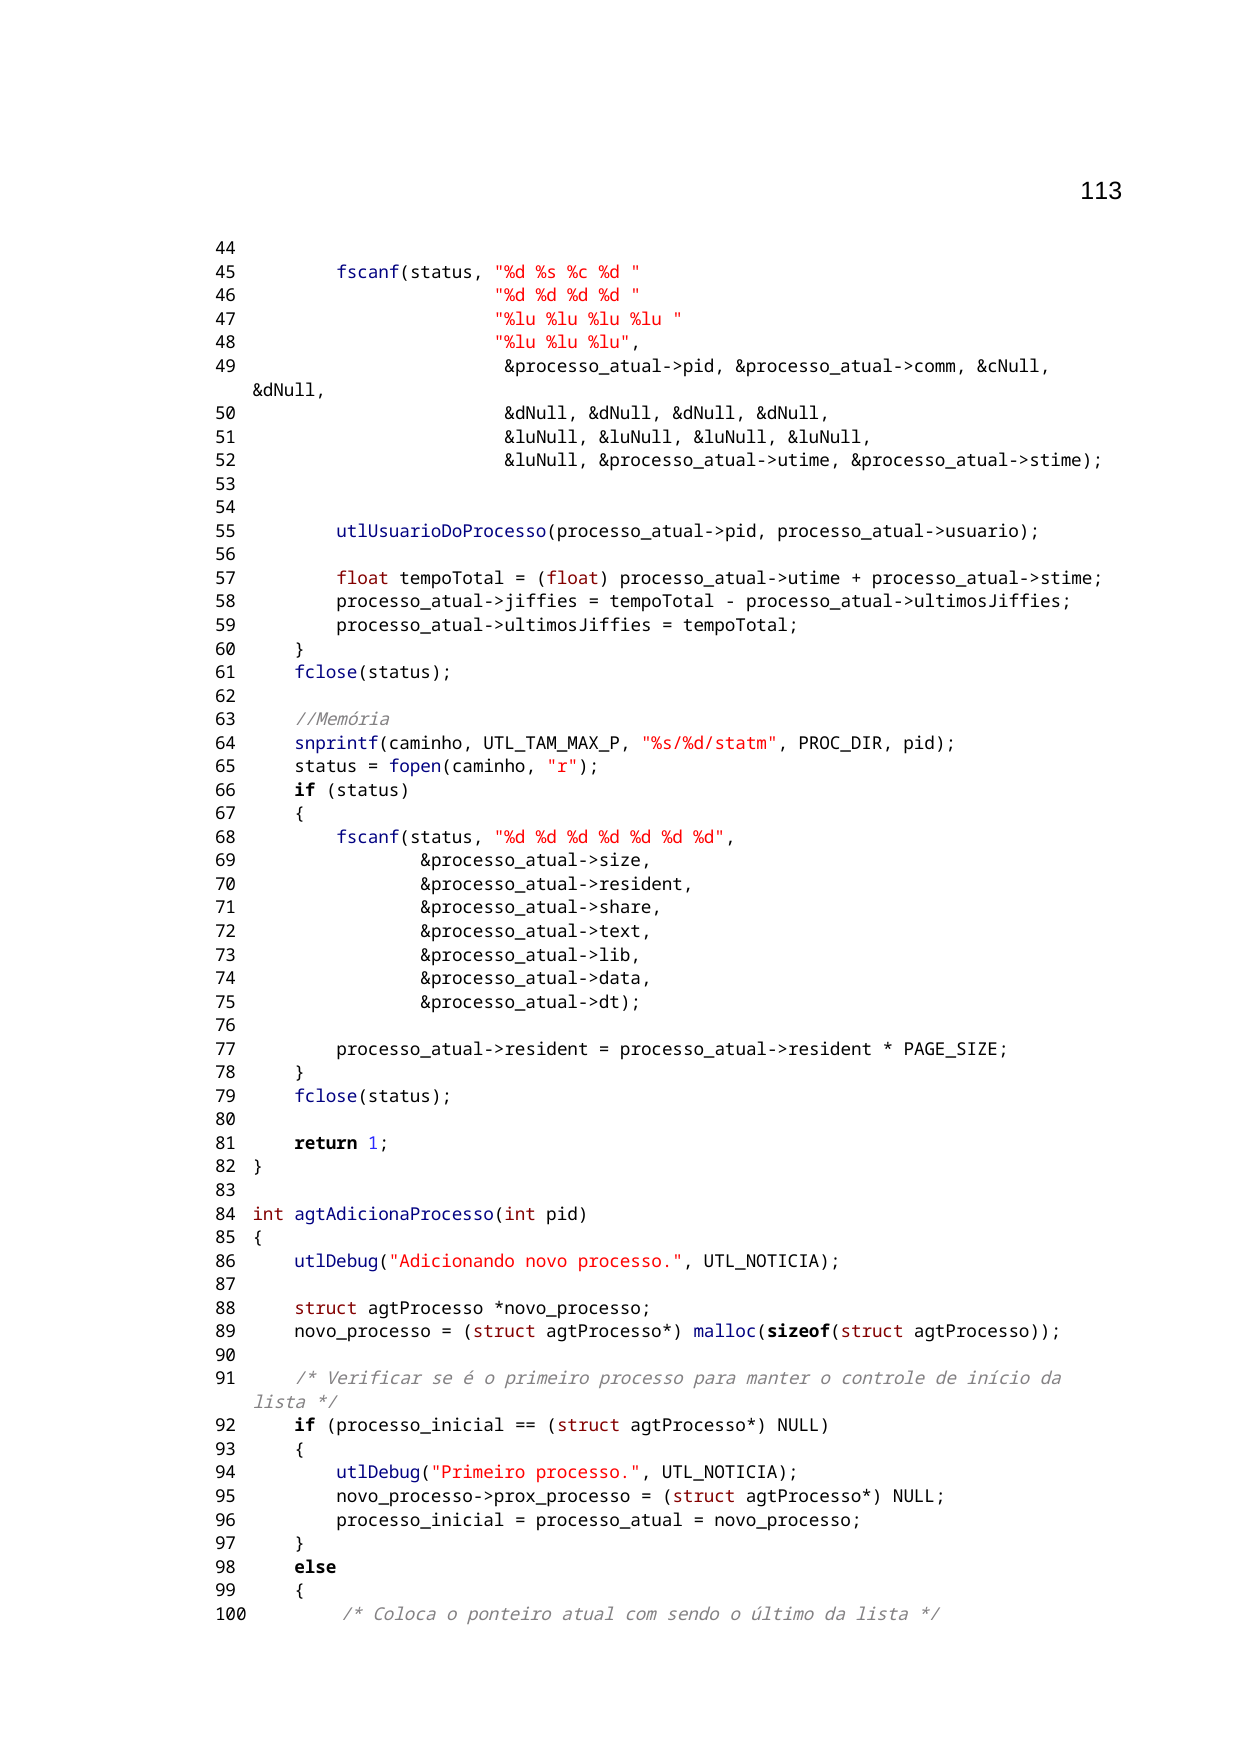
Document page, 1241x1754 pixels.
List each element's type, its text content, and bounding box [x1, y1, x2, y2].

list /* Verificar se é o primeiro processo para manter o controle de início da lista */ [215, 1366, 1122, 1413]
list processo_atual->resident = processo_atual->resident * PAGE_SIZE; [215, 1037, 1122, 1060]
list "%lu %lu %lu %lu " [215, 307, 1122, 330]
list fscanf(status, "%d %s %c %d " [215, 260, 1122, 283]
list &processo_atual->resident, [215, 872, 1122, 895]
list { [215, 1225, 1122, 1248]
list &processo_atual->share, [215, 895, 1122, 919]
list struct agtProcesso *novo_processo; [215, 1296, 1122, 1319]
list &processo_atual->lib, [215, 942, 1122, 966]
list novo_processo = (struct agtProcesso*) malloc(sizeof(struct agtProcesso)); [215, 1319, 1122, 1343]
list &dNull, &dNull, &dNull, &dNull, [215, 401, 1122, 424]
list else [215, 1554, 1122, 1578]
list &processo_atual->dt); [215, 989, 1122, 1013]
list } [215, 636, 1122, 660]
list &processo_atual->size, [215, 848, 1122, 872]
list status = fopen(caminho, "r"); [215, 754, 1122, 778]
list fclose(status); [215, 1084, 1122, 1107]
list } [215, 1531, 1122, 1554]
list /* Coloca o ponteiro atual com sendo o último da lista */ [215, 1602, 1122, 1625]
list utlDebug("Primeiro processo.", UTL_NOTICIA); [215, 1460, 1122, 1484]
list utlUsuarioDoProcesso(processo_atual->pid, processo_atual->usuario); [215, 519, 1122, 542]
list "%d %d %d %d " [215, 283, 1122, 307]
list snprintf(caminho, UTL_TAM_MAX_P, "%s/%d/statm", PROC_DIR, pid); [215, 731, 1122, 754]
list &luNull, &processo_atual->utime, &processo_atual->stime); [215, 448, 1122, 472]
list { [215, 1578, 1122, 1602]
list &processo_atual->data, [215, 966, 1122, 989]
list novo_processo->prox_processo = (struct agtProcesso*) NULL; [215, 1484, 1122, 1507]
list return 1; [215, 1131, 1122, 1154]
list } [215, 1060, 1122, 1084]
list processo_inicial = processo_atual = novo_processo; [215, 1507, 1122, 1531]
list //Memória [215, 707, 1122, 731]
list int agtAdicionaProcesso(int pid) [215, 1201, 1122, 1225]
list "%lu %lu %lu", [215, 330, 1122, 354]
list if (processo_inicial == (struct agtProcesso*) NULL) [215, 1413, 1122, 1437]
list &luNull, &luNull, &luNull, &luNull, [215, 424, 1122, 448]
list } [215, 1154, 1122, 1178]
list processo_atual->jiffies = tempoTotal - processo_atual->ultimosJiffies; [215, 589, 1122, 613]
list { [215, 801, 1122, 825]
list utlDebug("Adicionando novo processo.", UTL_NOTICIA); [215, 1248, 1122, 1272]
list &processo_atual->pid, &processo_atual->comm, &cNull, &dNull, [215, 354, 1122, 401]
list { [215, 1437, 1122, 1460]
list float tempoTotal = (float) processo_atual->utime + processo_atual->stime; [215, 566, 1122, 589]
list if (status) [215, 778, 1122, 801]
list fscanf(status, "%d %d %d %d %d %d %d", [215, 825, 1122, 848]
list fclose(status); [215, 660, 1122, 683]
list processo_atual->ultimosJiffies = tempoTotal; [215, 613, 1122, 636]
list &processo_atual->text, [215, 919, 1122, 942]
